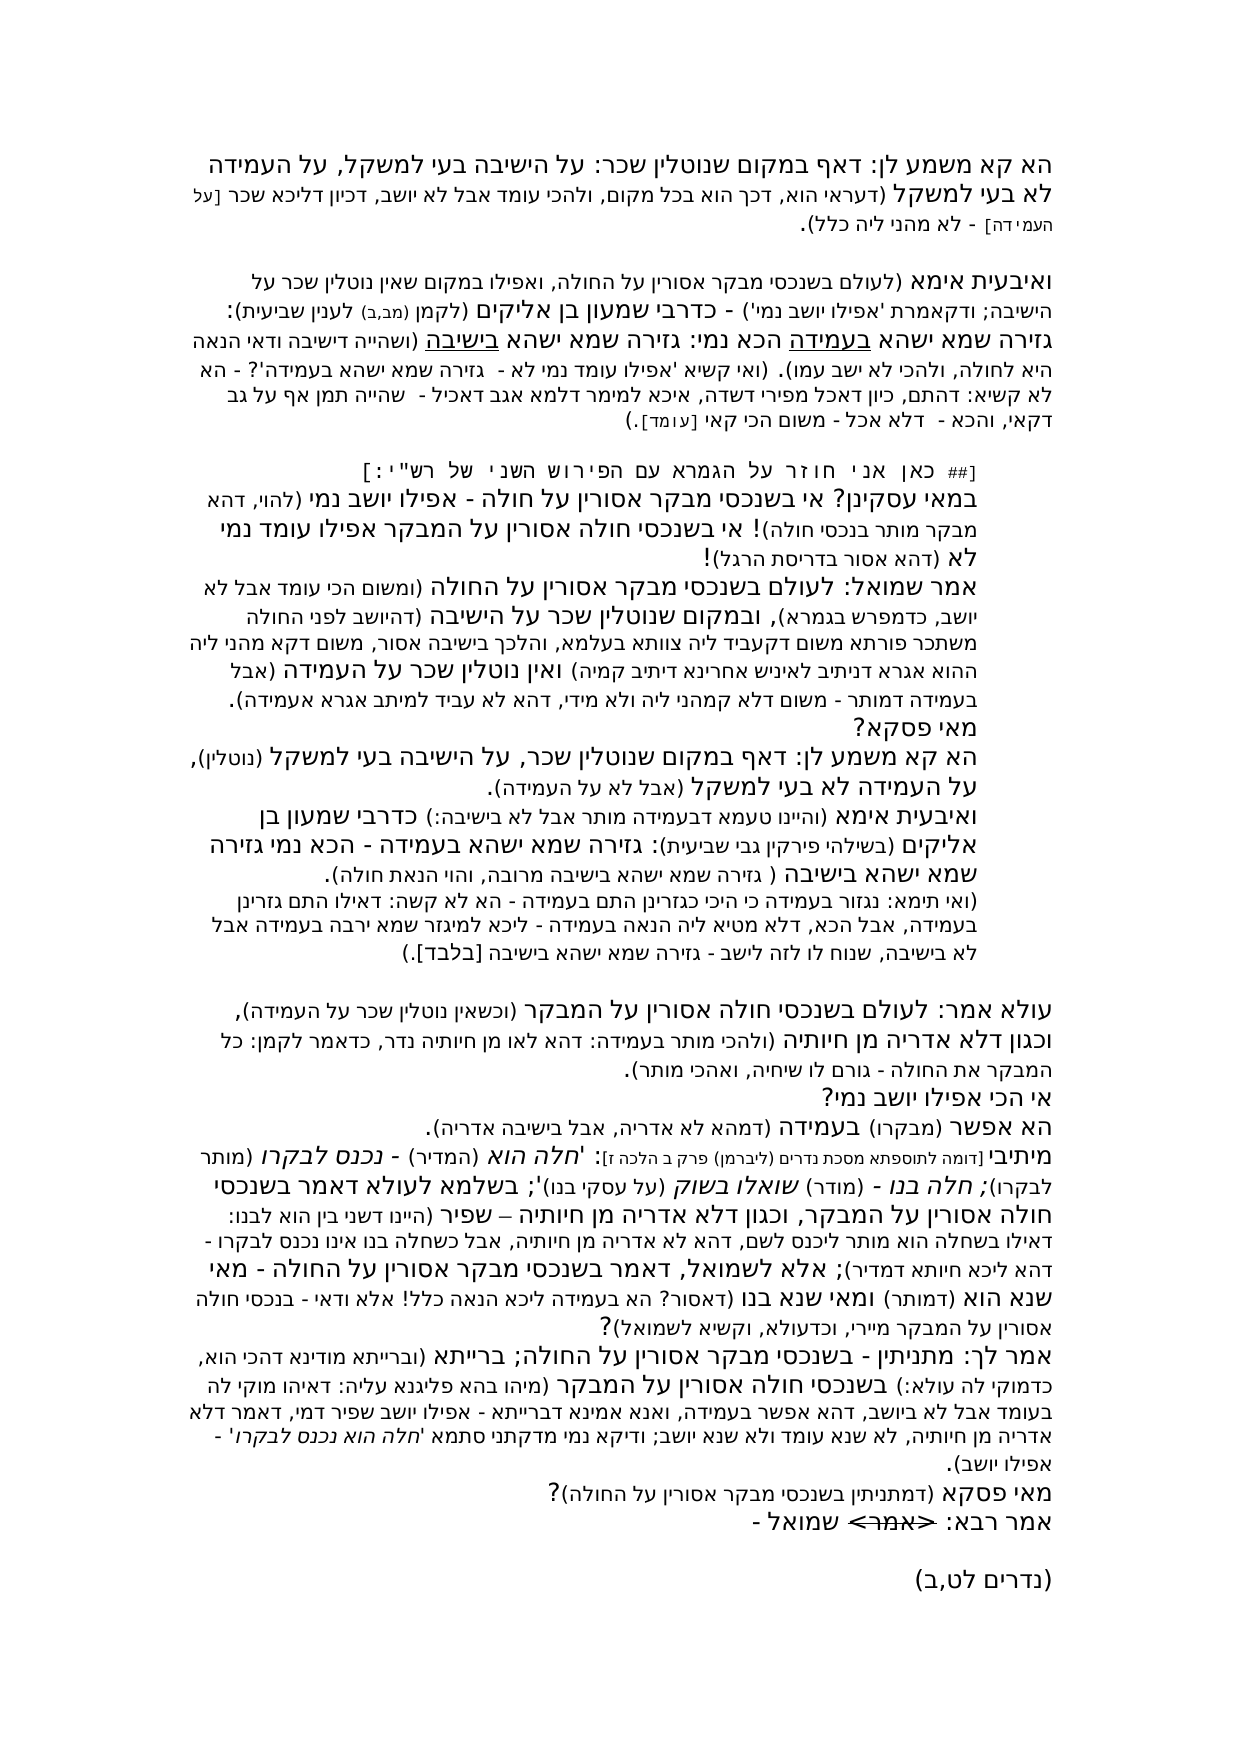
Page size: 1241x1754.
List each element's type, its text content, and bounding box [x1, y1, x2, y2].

text (נדרים לט,ב) [187, 1565, 1053, 1594]
text (ואי תימא: נגזור בעמידה כי היכי כגזרינן התם בעמידה - הא לא קשה: דאילו התם גזרינן בעמידה, אבל הכא, דלא מטיא ליה הנאה בעמידה - ליכא למיגזר שמא ירבה בעמידה אבל לא בישיבה, שנוח לו לזה לישב - גזירה שמא ישהא בישיבה [בלבד].) [187, 889, 978, 967]
text הא קא משמע לן: דאף במקום שנוטלין שכר: על הישיבה בעי למשקל, על העמידה לא בעי למשקל (דעראי הוא, דכך הוא בכל מקום, ולהכי עומד אבל לא יושב, דכיון דליכא שכר [על העמידה] - לא מהני ליה כלל). [187, 150, 1053, 238]
text אמר שמואל: לעולם בשנכסי מבקר אסורין על החולה (ומשום הכי עומד אבל לא יושב, כדמפרש בגמרא), ובמקום שנוטלין שכר על הישיבה (דהיושב לפני החולה משתכר פורתא משום דקעביד ליה צוותא בעלמא, והלכך בישיבה אסור, משום דקא מהני ליה ההוא אגרא דניתיב לאיניש אחרינא דיתיב קמיה) ואין נוטלין שכר על העמידה (אבל בעמידה דמותר - משום דלא קמהני ליה ולא מידי, דהא לא עביד למיתב אגרא אעמידה). [187, 572, 978, 713]
text מאי פסקא (דמתניתין בשנכסי מבקר אסורין על החולה)? [187, 1478, 1053, 1507]
text ואיבעית אימא (והיינו טעמא דבעמידה מותר אבל לא בישיבה:) כדרבי שמעון בן אליקים (בשילהי פירקין גבי שביעית): גזירה שמא ישהא בעמידה - הכא נמי גזירה שמא ישהא בישיבה ( גזירה שמא ישהא בישיבה מרובה, והוי הנאת חולה). [187, 801, 978, 889]
text עולא אמר: לעולם בשנכסי חולה אסורין על המבקר (וכשאין נוטלין שכר על העמידה), וכגון דלא אדריה מן חיותיה (ולהכי מותר בעמידה: דהא לאו מן חיותיה נדר, כדאמר לקמן: כל המבקר את החולה - גורם לו שיחיה, ואהכי מותר). [187, 996, 1053, 1083]
text הא אפשר (מבקרו) בעמידה (דמהא לא אדריה, אבל בישיבה אדריה). [187, 1112, 1053, 1142]
text אמר לך: מתניתין - בשנכסי מבקר אסורין על החולה; ברייתא (וברייתא מודינא דהכי הוא, כדמוקי לה עולא:) בשנכסי חולה אסורין על המבקר (מיהו בהא פליגנא עליה: דאיהו מוקי לה בעומד אבל לא ביושב, דהא אפשר בעמידה, ואנא אמינא דברייתא - אפילו יושב שפיר דמי, דאמר דלא אדריה מן חיותיה, לא שנא עומד ולא שנא יושב; ודיקא נמי מדקתני סתמא 'חלה הוא נכנס לבקרו' - אפילו יושב). [187, 1341, 1053, 1478]
text אמר רבא: <אמר> שמואל - [187, 1507, 1053, 1536]
text במאי עסקינן? אי בשנכסי מבקר אסורין על חולה - אפילו יושב נמי (להוי, דהא מבקר מותר בנכסי חולה)! אי בשנכסי חולה אסורין על המבקר אפילו עומד נמי לא (דהא אסור בדריסת הרגל)! [187, 484, 978, 572]
text ואיבעית אימא (לעולם בשנכסי מבקר אסורין על החולה, ואפילו במקום שאין נוטלין שכר על הישיבה; ודקאמרת 'אפילו יושב נמי') - כדרבי שמעון בן אליקים (לקמן (מב,ב) לענין שביעית): גזירה שמא ישהא בעמידה הכא נמי: גזירה שמא ישהא בישיבה (ושהייה דישיבה ודאי הנאה היא לחולה, ולהכי לא ישב עמו). (ואי קשיא 'אפילו עומד נמי לא - גזירה שמא ישהא בעמידה'? - הא לא קשיא: דהתם, כיון דאכל מפירי דשדה, איכא למימר דלמא אגב דאכיל - שהייה תמן אף על גב דקאי, והכא - דלא אכל - משום הכי קאי [עומד].) [187, 266, 1053, 432]
text הא קא משמע לן: דאף במקום שנוטלין שכר, על הישיבה בעי למשקל (נוטלין), על העמידה לא בעי למשקל (אבל לא על העמידה). [187, 743, 978, 801]
text מיתיבי [דומה לתוספתא מסכת נדרים (ליברמן) פרק ב הלכה ז]: 'חלה הוא (המדיר) - נכנס לבקרו (מותר לבקרו); חלה בנו - (מודר) שואלו בשוק (על עסקי בנו)'; בשלמא לעולא דאמר בשנכסי חולה אסורין על המבקר, וכגון דלא אדריה מן חיותיה – שפיר (היינו דשני בין הוא לבנו: דאילו בשחלה הוא מותר ליכנס לשם, דהא לא אדריה מן חיותיה, אבל כשחלה בנו אינו נכנס לבקרו - דהא ליכא חיותא דמדיר); אלא לשמואל, דאמר בשנכסי מבקר אסורין על החולה - מאי שנא הוא (דמותר) ומאי שנא בנו (דאסור? הא בעמידה ליכא הנאה כלל! אלא ודאי - בנכסי חולה אסורין על המבקר מיירי, וכדעולא, וקשיא לשמואל)? [187, 1142, 1053, 1341]
text [## כאן אני חוזר על הגמרא עם הפירוש השני של רש"י:] [187, 461, 978, 484]
text אי הכי אפילו יושב נמי? [187, 1083, 1053, 1112]
text מאי פסקא? [187, 713, 978, 743]
